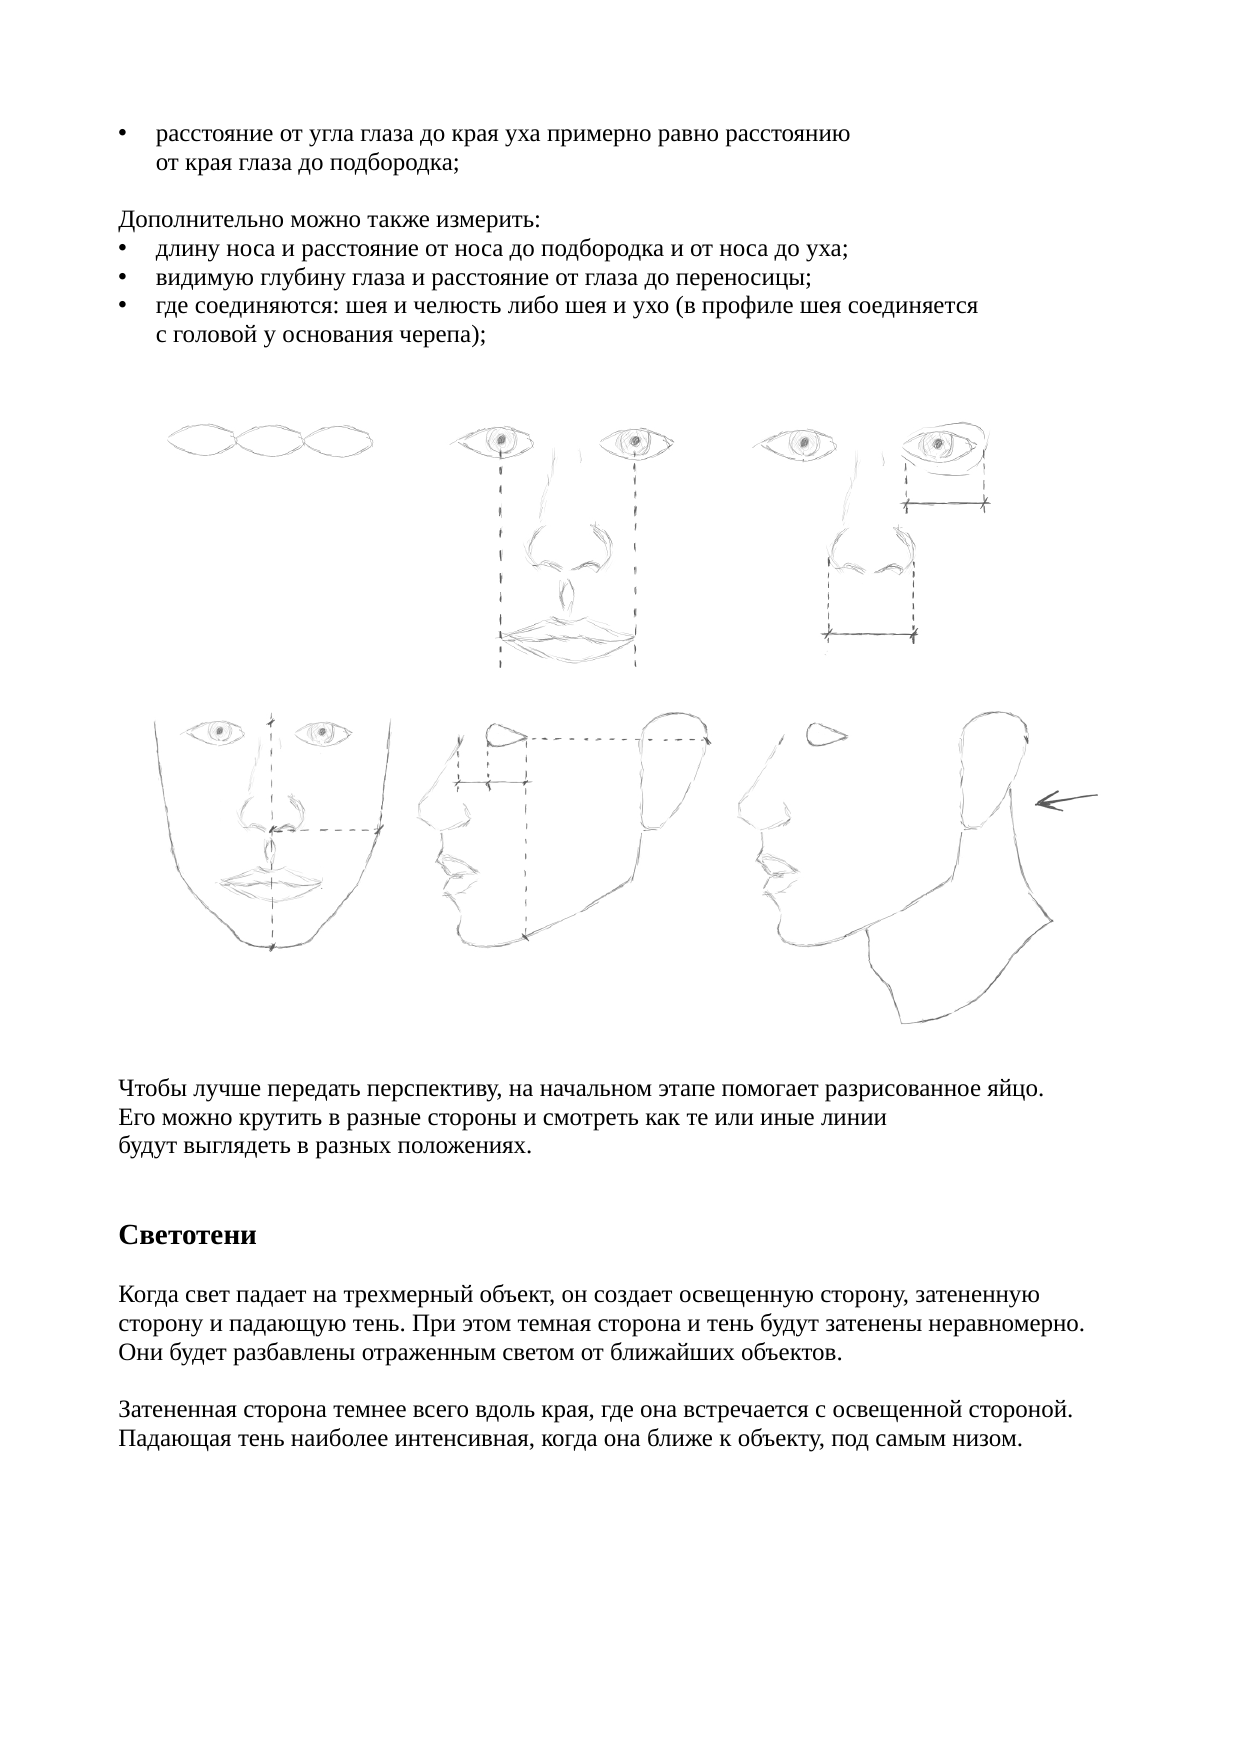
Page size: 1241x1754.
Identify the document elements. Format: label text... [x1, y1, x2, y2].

list видимую глубину глаза и расстояние от глаза до переносицы; [118, 262, 1122, 291]
text Они будет разбавлены отраженным светом от ближайших объектов. [118, 1337, 1122, 1365]
list расстояние от угла глаза до края уха примерно равно расстоянию [118, 118, 1122, 147]
text Светотени [118, 1217, 1122, 1250]
text Падающая тень наиболее интенсивная, когда она ближе к объекту, под самым низом. [118, 1423, 1122, 1452]
list с головой у основания черепа); [118, 319, 1122, 348]
picture [118, 405, 1123, 1045]
text будут выглядеть в разных положениях. [118, 1131, 1122, 1159]
text Чтобы лучше передать перспективу, на начальном этапе помогает разрисованное яйцо. [118, 1073, 1122, 1102]
list где соединяются: шея и челюсть либо шея и ухо (в профиле шея соединяется [118, 291, 1122, 319]
text Его можно крутить в разные стороны и смотреть как те или иные линии [118, 1102, 1122, 1131]
text Дополнительно можно также измерить: [118, 204, 1122, 233]
text Когда свет падает на трехмерный объект, он создает освещенную сторону, затененную сторону и падающую тень. При этом темная сторона и тень будут затенены неравномерно. [118, 1279, 1122, 1337]
list от края глаза до подбородка; [118, 147, 1122, 176]
list длину носа и расстояние от носа до подбородка и от носа до уха; [118, 233, 1122, 262]
text Затененная сторона темнее всего вдоль края, где она встречается с освещенной стороной. [118, 1394, 1122, 1423]
